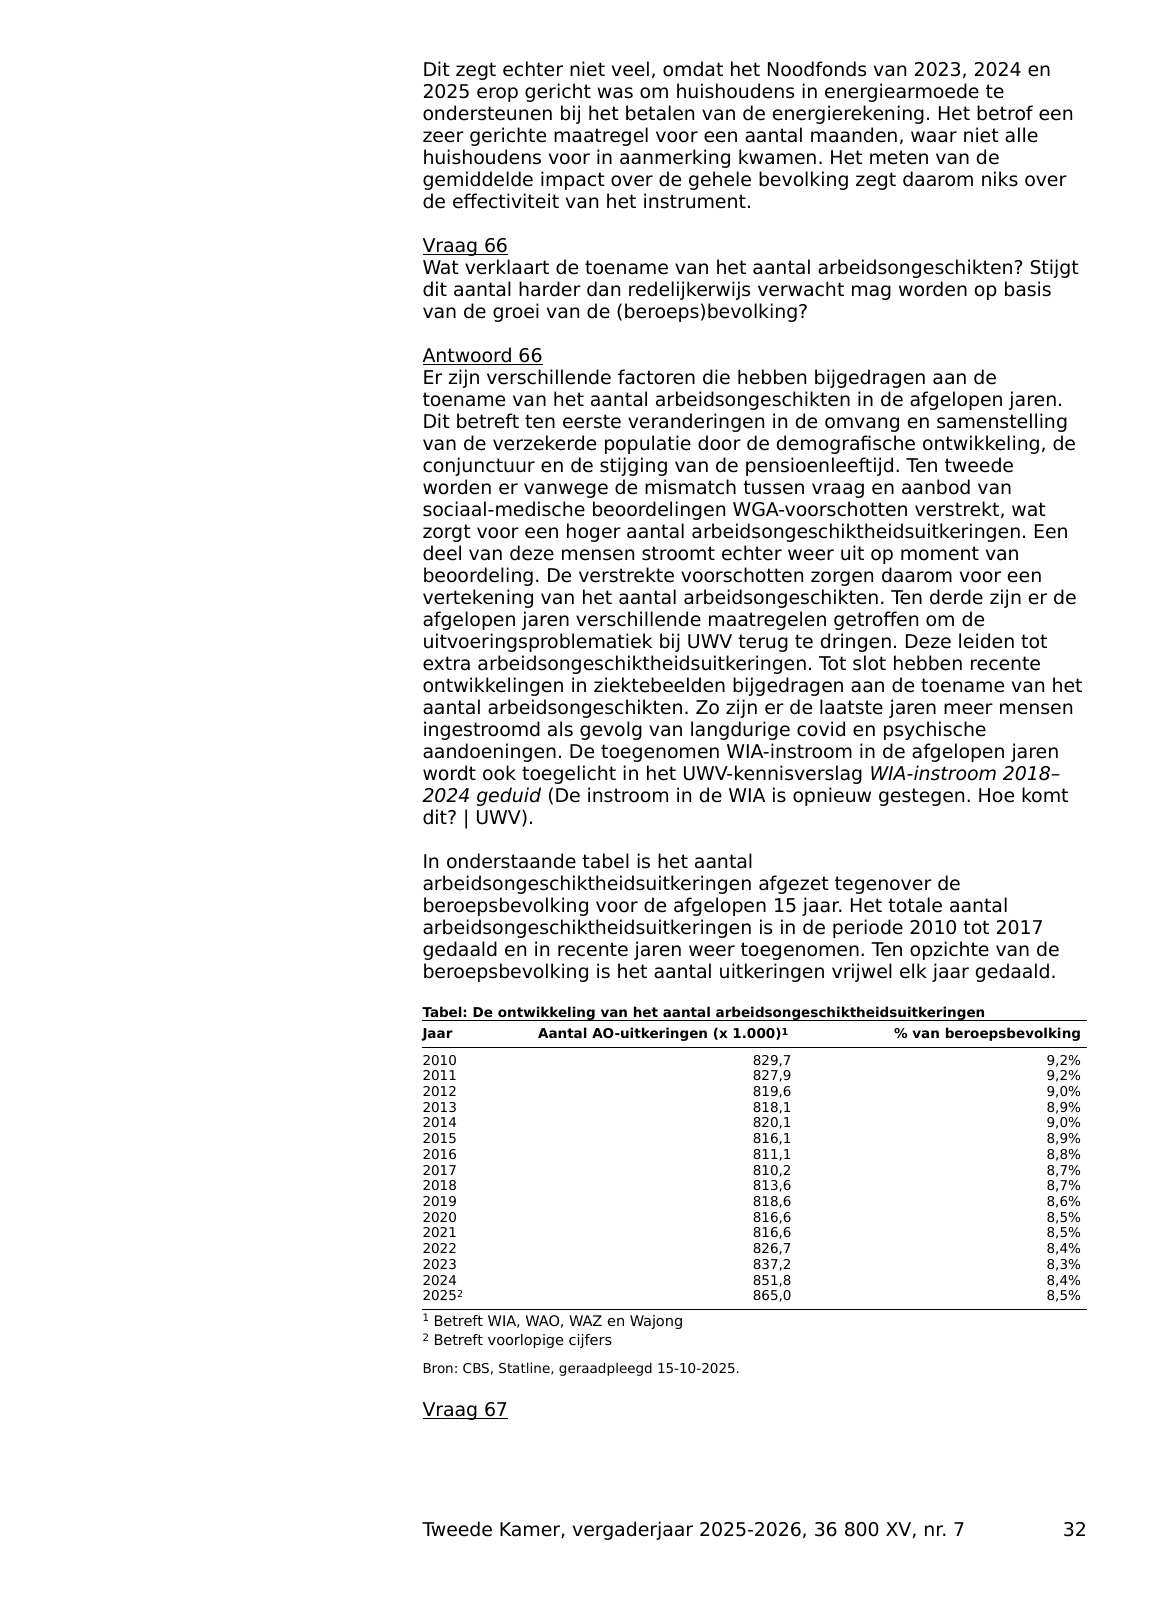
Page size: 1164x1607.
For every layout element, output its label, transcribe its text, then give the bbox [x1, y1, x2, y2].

text In onderstaande tabel is het aantal arbeidsongeschiktheidsuitkeringen afgezet tegenover de beroepsbevolking voor de afgelopen 15 jaar. Het totale aantal arbeidsongeschiktheidsuitkeringen is in de periode 2010 tot 2017 gedaald en in recente jaren weer toegenomen. Ten opzichte van de beroepsbevolking is het aantal uitkeringen vrijwel elk jaar gedaald. [422, 851, 1087, 983]
table_cell Aantal AO-uitkeringen (x 1.000)1 [502, 1021, 797, 1047]
table_cell 8,5% [797, 1210, 1087, 1225]
table_cell 2016 [422, 1147, 502, 1162]
table_cell 8,8% [797, 1147, 1087, 1162]
table_cell 20252 [422, 1288, 502, 1309]
table_cell 8,4% [797, 1273, 1087, 1288]
table_cell 826,7 [502, 1241, 797, 1257]
table_cell 8,9% [797, 1100, 1087, 1115]
table_cell Jaar [422, 1021, 502, 1047]
table_cell 810,2 [502, 1163, 797, 1178]
table_cell 2014 [422, 1115, 502, 1131]
table_cell 816,6 [502, 1225, 797, 1241]
table_cell 8,5% [797, 1288, 1087, 1309]
table_cell 818,6 [502, 1194, 797, 1209]
table_cell 9,0% [797, 1115, 1087, 1131]
table_cell 2012 [422, 1084, 502, 1099]
table_cell 829,7 [502, 1048, 797, 1068]
table_cell 9,2% [797, 1068, 1087, 1084]
table_cell 2010 [422, 1048, 502, 1068]
table_cell 8,7% [797, 1163, 1087, 1178]
table_cell 816,1 [502, 1131, 797, 1147]
table_cell 2021 [422, 1225, 502, 1241]
table_cell % van beroepsbevolking [797, 1021, 1087, 1047]
table_cell 2022 [422, 1241, 502, 1257]
table_cell 2015 [422, 1131, 502, 1147]
table_cell 2011 [422, 1068, 502, 1084]
table_cell 8,7% [797, 1178, 1087, 1194]
table_cell 2023 [422, 1257, 502, 1272]
table_cell 816,6 [502, 1210, 797, 1225]
table_cell 865,0 [502, 1288, 797, 1309]
text Er zijn verschillende factoren die hebben bijgedragen aan de toename van het aantal arbeidsongeschikten in de afgelopen jaren. Dit betreft ten eerste veranderingen in de omvang en samenstelling van de verzekerde populatie door de demografische ontwikkeling, de conjunctuur en de stijging van de pensioenleeftijd. Ten tweede worden er vanwege de mismatch tussen vraag en aanbod van sociaal-medische beoordelingen WGA-voorschotten verstrekt, wat zorgt voor een hoger aantal arbeidsongeschiktheidsuitkeringen. Een deel van deze mensen stroomt echter weer uit op moment van beoordeling. De verstrekte voorschotten zorgen daarom voor een vertekening van het aantal arbeidsongeschikten. Ten derde zijn er de afgelopen jaren verschillende maatregelen getroffen om de uitvoeringsproblematiek bij UWV terug te dringen. Deze leiden tot extra arbeidsongeschiktheidsuitkeringen. Tot slot hebben recente ontwikkelingen in ziektebeelden bijgedragen aan de toename van het aantal arbeidsongeschikten. Zo zijn er de laatste jaren meer mensen ingestroomd als gevolg van langdurige covid en psychische aandoeningen. De toegenomen WIA-instroom in de afgelopen jaren wordt ook toegelicht in het UWV-kennisverslag WIA-instroom 2018–2024 geduid (De instroom in de WIA is opnieuw gestegen. Hoe komt dit? | UWV). [422, 367, 1087, 829]
table_cell 9,2% [797, 1048, 1087, 1068]
table_cell 819,6 [502, 1084, 797, 1099]
table_cell 2019 [422, 1194, 502, 1209]
table_cell 8,6% [797, 1194, 1087, 1209]
table_cell 2024 [422, 1273, 502, 1288]
table_cell 2013 [422, 1100, 502, 1115]
table_cell 820,1 [502, 1115, 797, 1131]
text Antwoord 66 [422, 345, 1087, 367]
table_cell 2017 [422, 1163, 502, 1178]
table_cell 811,1 [502, 1147, 797, 1162]
table_header Tabel: De ontwikkeling van het aantal arbeidsongeschiktheidsuitkeringen [422, 1005, 1087, 1020]
text Wat verklaart de toename van het aantal arbeidsongeschikten? Stijgt dit aantal harder dan redelijkerwijs verwacht mag worden op basis van de groei van de (beroeps)bevolking? [422, 257, 1087, 323]
table_cell 2018 [422, 1178, 502, 1194]
table_cell 1 Betreft WIA, WAO, WAZ en Wajong 2 Betreft voorlopige cijfers Bron: CBS, Statline, geraadpleegd 15-10-2025. [422, 1310, 1087, 1377]
table_cell 8,5% [797, 1225, 1087, 1241]
text Vraag 66 [422, 235, 1087, 257]
table_cell 8,4% [797, 1241, 1087, 1257]
table_cell 2020 [422, 1210, 502, 1225]
table_cell 818,1 [502, 1100, 797, 1115]
table_cell 8,9% [797, 1131, 1087, 1147]
table_cell 813,6 [502, 1178, 797, 1194]
table_cell 8,3% [797, 1257, 1087, 1272]
text Dit zegt echter niet veel, omdat het Noodfonds van 2023, 2024 en 2025 erop gericht was om huishoudens in energiearmoede te ondersteunen bij het betalen van de energierekening. Het betrof een zeer gerichte maatregel voor een aantal maanden, waar niet alle huishoudens voor in aanmerking kwamen. Het meten van de gemiddelde impact over de gehele bevolking zegt daarom niks over de effectiviteit van het instrument. [422, 59, 1087, 213]
table_cell 827,9 [502, 1068, 797, 1084]
table_cell 9,0% [797, 1084, 1087, 1099]
text Vraag 67 [422, 1399, 1087, 1421]
table_cell 851,8 [502, 1273, 797, 1288]
table_cell 837,2 [502, 1257, 797, 1272]
